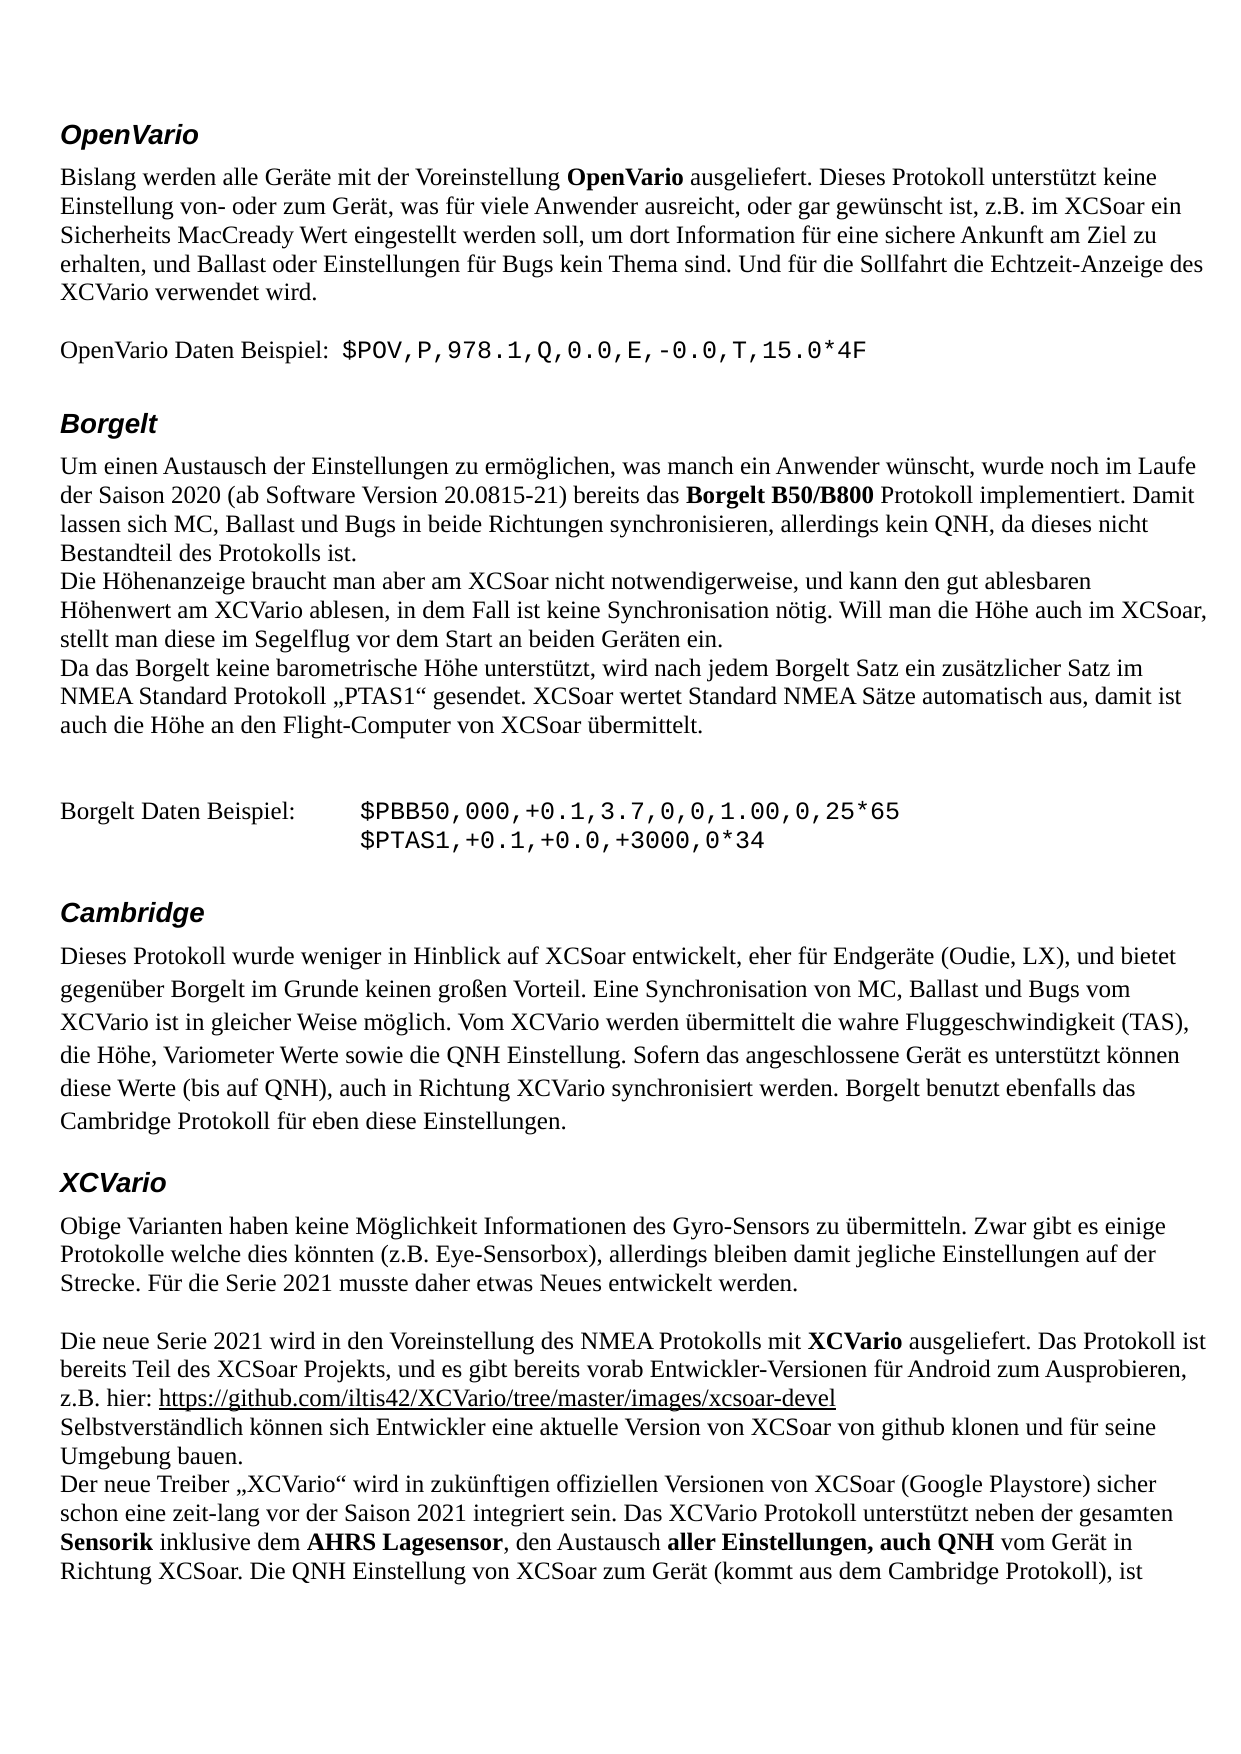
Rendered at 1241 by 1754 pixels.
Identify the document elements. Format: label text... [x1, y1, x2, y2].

text Borgelt Daten Beispiel: $PBB50,000,+0.1,3.7,0,0,1.00,0,25*65 [60, 796, 1207, 827]
text Um einen Austausch der Einstellungen zu ermöglichen, was manch ein Anwender wünscht, wurde noch im Laufe der Saison 2020 (ab Software Version 20.0815-21) bereits das Borgelt B50/B800 Protokoll implementiert. Damit lassen sich MC, Ballast und Bugs in beide Richtungen synchronisieren, allerdings kein QNH, da dieses nicht Bestandteil des Protokolls ist. [60, 451, 1207, 566]
text OpenVario Daten Beispiel: $POV,P,978.1,Q,0.0,E,-0.0,T,15.0*4F [60, 335, 1207, 394]
text Selbstverständlich können sich Entwickler eine aktuelle Version von XCSoar von github klonen und für seine Umgebung bauen. [60, 1412, 1207, 1469]
text Bislang werden alle Geräte mit der Voreinstellung OpenVario ausgeliefert. Dieses Protokoll unterstützt keine Einstellung von- oder zum Gerät, was für viele Anwender ausreicht, oder gar gewünscht ist, z.B. im XCSoar ein Sicherheits MacCready Wert eingestellt werden soll, um dort Information für eine sichere Ankunft am Ziel zu erhalten, und Ballast oder Einstellungen für Bugs kein Thema sind. Und für die Sollfahrt die Echtzeit-Anzeige des XCVario verwendet wird. [60, 162, 1207, 306]
subtitle XCVario [60, 1166, 1207, 1198]
text Die neue Serie 2021 wird in den Voreinstellung des NMEA Protokolls mit XCVario ausgeliefert. Das Protokoll ist bereits Teil des XCSoar Projekts, und es gibt bereits vorab Entwickler-Versionen für Android zum Ausprobieren, z.B. hier: https://github.com/iltis42/XCVario/tree/master/images/xcsoar-devel [60, 1326, 1207, 1412]
text $PTAS1,+0.1,+0.0,+3000,0*34 [60, 827, 1207, 856]
text Dieses Protokoll wurde weniger in Hinblick auf XCSoar entwickelt, eher für Endgeräte (Oudie, LX), und bietet gegenüber Borgelt im Grunde keinen großen Vorteil. Eine Synchronisation von MC, Ballast und Bugs vom XCVario ist in gleicher Weise möglich. Vom XCVario werden übermittelt die wahre Fluggeschwindigkeit (TAS), die Höhe, Variometer Werte sowie die QNH Einstellung. Sofern das angeschlossene Gerät es unterstützt können diese Werte (bis auf QNH), auch in Richtung XCVario synchronisiert werden. Borgelt benutzt ebenfalls das Cambridge Protokoll für eben diese Einstellungen. [60, 941, 1207, 1135]
text Da das Borgelt keine barometrische Höhe unterstützt, wird nach jedem Borgelt Satz ein zusätzlicher Satz im NMEA Standard Protokoll „PTAS1“ gesendet. XCSoar wertet Standard NMEA Sätze automatisch aus, damit ist auch die Höhe an den Flight-Computer von XCSoar übermittelt. [60, 653, 1207, 739]
text Obige Varianten haben keine Möglichkeit Informationen des Gyro-Sensors zu übermitteln. Zwar gibt es einige Protokolle welche dies könnten (z.B. Eye-Sensorbox), allerdings bleiben damit jegliche Einstellungen auf der Strecke. Für die Serie 2021 musste daher etwas Neues entwickelt werden. [60, 1211, 1207, 1297]
subtitle Borgelt [60, 407, 1207, 439]
subtitle Cambridge [60, 897, 1207, 929]
subtitle OpenVario [60, 118, 1207, 150]
text Die Höhenanzeige braucht man aber am XCSoar nicht notwendigerweise, und kann den gut ablesbaren Höhenwert am XCVario ablesen, in dem Fall ist keine Synchronisation nötig. Will man die Höhe auch im XCSoar, stellt man diese im Segelflug vor dem Start an beiden Geräten ein. [60, 566, 1207, 653]
text Der neue Treiber „XCVario“ wird in zukünftigen offiziellen Versionen von XCSoar (Google Playstore) sicher schon eine zeit-lang vor der Saison 2021 integriert sein. Das XCVario Protokoll unterstützt neben der gesamten Sensorik inklusive dem AHRS Lagesensor, den Austausch aller Einstellungen, auch QNH vom Gerät in Richtung XCSoar. Die QNH Einstellung von XCSoar zum Gerät (kommt aus dem Cambridge Protokoll), ist [60, 1469, 1207, 1584]
